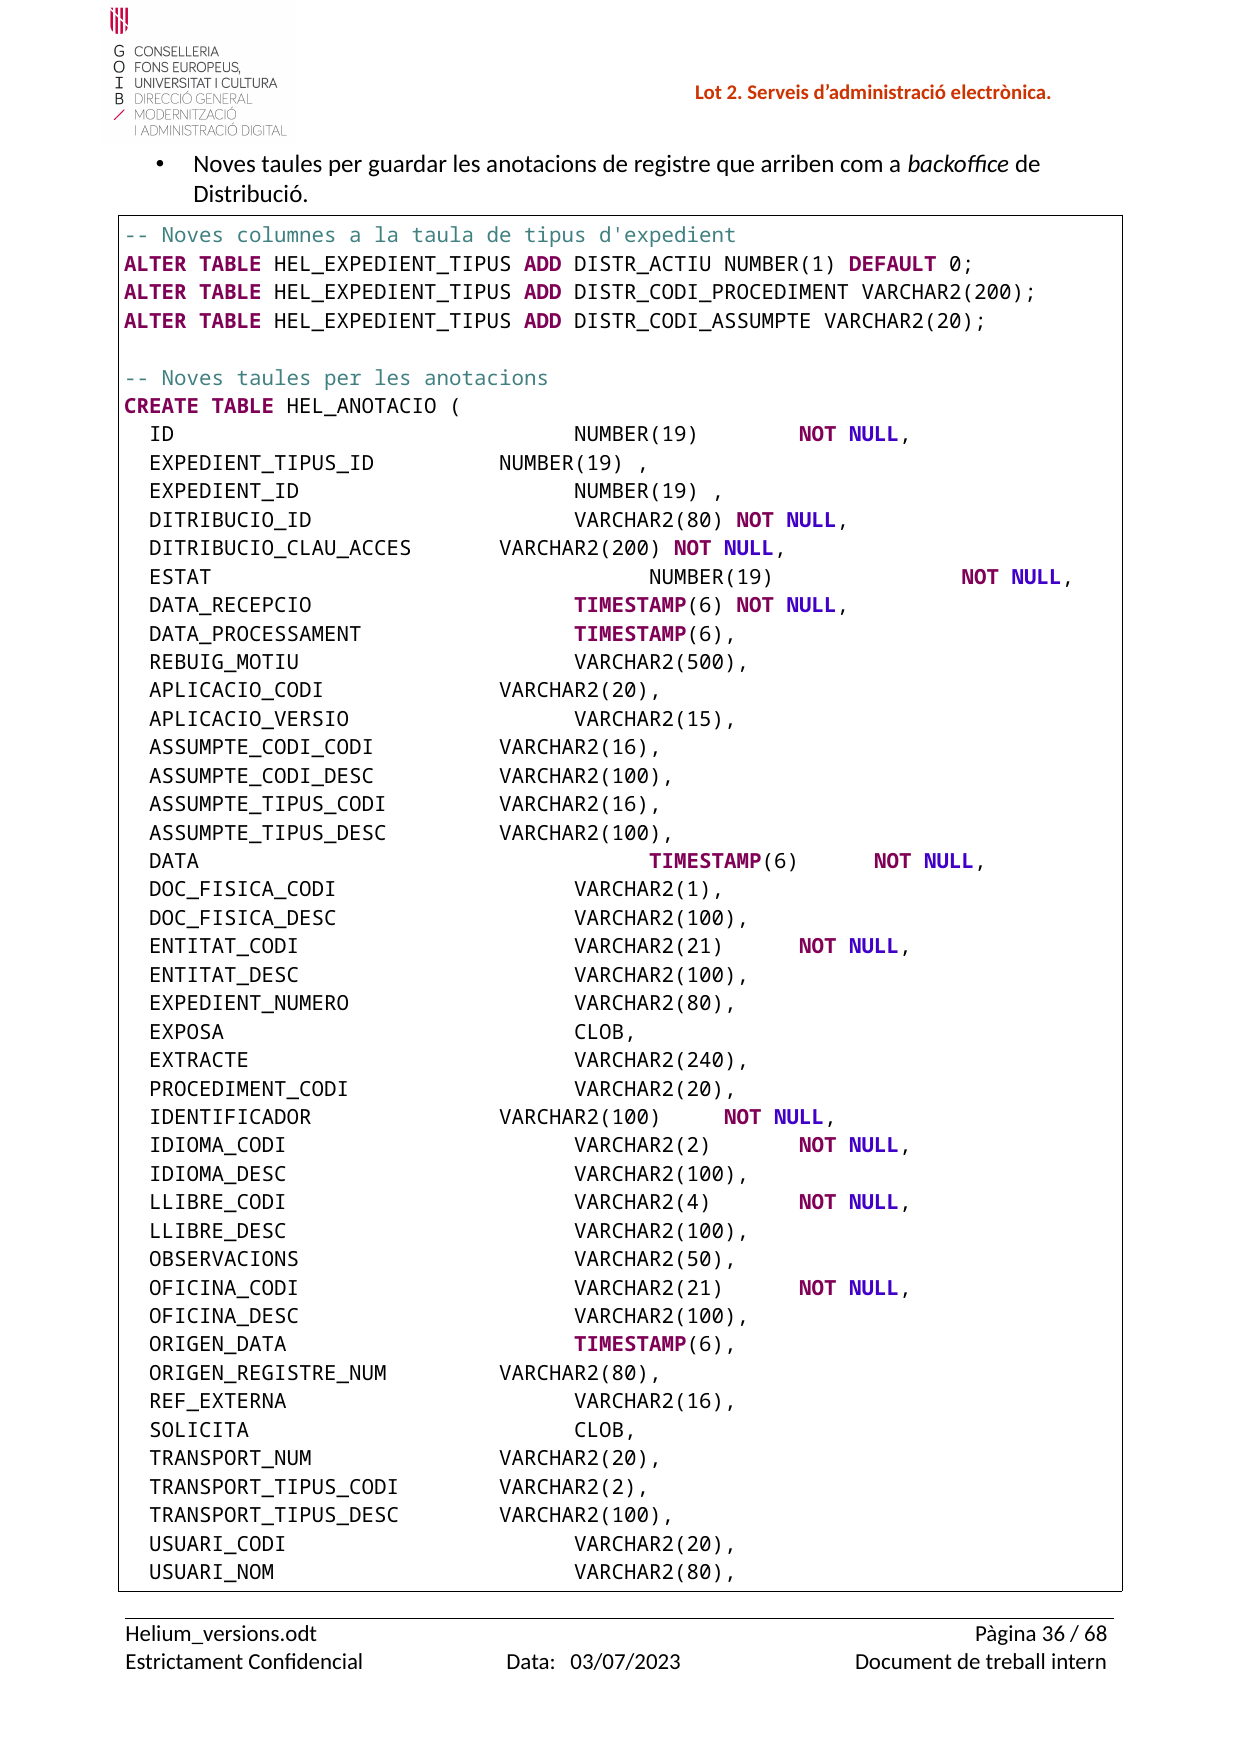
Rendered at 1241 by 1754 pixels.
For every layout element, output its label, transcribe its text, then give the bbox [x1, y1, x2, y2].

picture [100, 0, 297, 144]
list Noves taules per guardar les anotacions de registre que arriben com a backoffice de Distribució. [156, 148, 1122, 209]
table_header -- Noves columnes a la taula de tipus d'expedient ALTER TABLE HEL_EXPEDIENT_TIPUS ADD DISTR_ACTIU NUMBER(1) DEFAULT 0; ALTER TABLE HEL_EXPEDIENT_TIPUS ADD DISTR_CODI_PROCEDIMENT VARCHAR2(200); ALTER TABLE HEL_EXPEDIENT_TIPUS ADD DISTR_CODI_ASSUMPTE VARCHAR2(20); -- Noves taules per les anotacions CREATE TABLE HEL_ANOTACIO ( ID NUMBER(19) NOT NULL, EXPEDIENT_TIPUS_ID NUMBER(19) , EXPEDIENT_ID NUMBER(19) , DITRIBUCIO_ID VARCHAR2(80) NOT NULL, DITRIBUCIO_CLAU_ACCES VARCHAR2(200) NOT NULL, ESTAT NUMBER(19) NOT NULL, DATA_RECEPCIO TIMESTAMP(6) NOT NULL, DATA_PROCESSAMENT TIMESTAMP(6), REBUIG_MOTIU VARCHAR2(500), APLICACIO_CODI VARCHAR2(20), APLICACIO_VERSIO VARCHAR2(15), ASSUMPTE_CODI_CODI VARCHAR2(16), ASSUMPTE_CODI_DESC VARCHAR2(100), ASSUMPTE_TIPUS_CODI VARCHAR2(16), ASSUMPTE_TIPUS_DESC VARCHAR2(100), DATA TIMESTAMP(6) NOT NULL, DOC_FISICA_CODI VARCHAR2(1), DOC_FISICA_DESC VARCHAR2(100), ENTITAT_CODI VARCHAR2(21) NOT NULL, ENTITAT_DESC VARCHAR2(100), EXPEDIENT_NUMERO VARCHAR2(80), EXPOSA CLOB, EXTRACTE VARCHAR2(240), PROCEDIMENT_CODI VARCHAR2(20), IDENTIFICADOR VARCHAR2(100) NOT NULL, IDIOMA_CODI VARCHAR2(2) NOT NULL, IDIOMA_DESC VARCHAR2(100), LLIBRE_CODI VARCHAR2(4) NOT NULL, LLIBRE_DESC VARCHAR2(100), OBSERVACIONS VARCHAR2(50), OFICINA_CODI VARCHAR2(21) NOT NULL, OFICINA_DESC VARCHAR2(100), ORIGEN_DATA TIMESTAMP(6), ORIGEN_REGISTRE_NUM VARCHAR2(80), REF_EXTERNA VARCHAR2(16), SOLICITA CLOB, TRANSPORT_NUM VARCHAR2(20), TRANSPORT_TIPUS_CODI VARCHAR2(2), TRANSPORT_TIPUS_DESC VARCHAR2(100), USUARI_CODI VARCHAR2(20), USUARI_NOM VARCHAR2(80), [119, 216, 1122, 1591]
